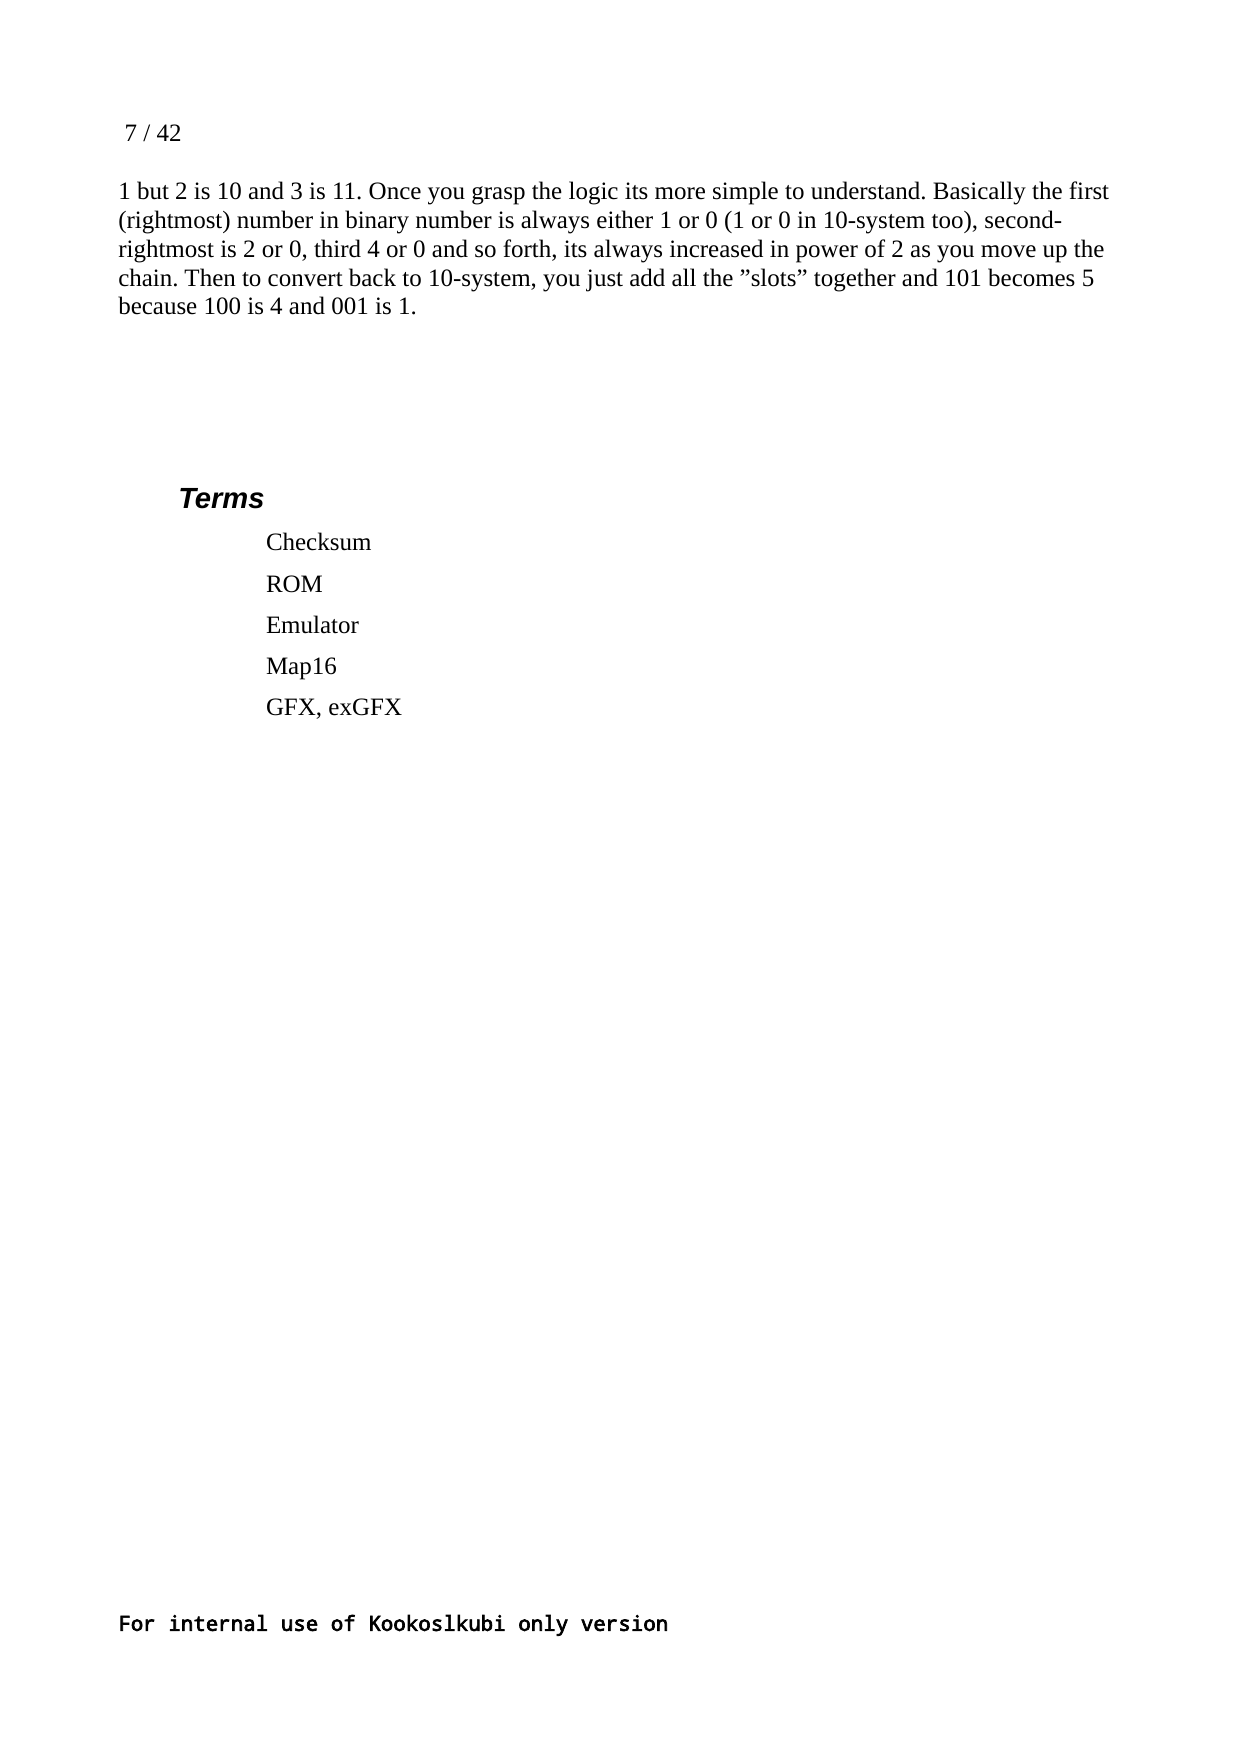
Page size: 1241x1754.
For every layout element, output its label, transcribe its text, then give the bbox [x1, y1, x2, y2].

subtitle Terms [118, 481, 1122, 515]
text Map16 [118, 651, 1122, 680]
text Checksum [118, 527, 1122, 556]
text GFX, exGFX [118, 692, 1122, 721]
text ROM [118, 569, 1122, 597]
text Emulator [118, 610, 1122, 639]
text 1 but 2 is 10 and 3 is 11. Once you grasp the logic its more simple to understand. Basically the first (rightmost) number in binary number is always either 1 or 0 (1 or 0 in 10-system too), second-rightmost is 2 or 0, third 4 or 0 and so forth, its always increased in power of 2 as you move up the chain. Then to convert back to 10-system, you just add all the ”slots” together and 101 becomes 5 because 100 is 4 and 001 is 1. [118, 176, 1122, 320]
